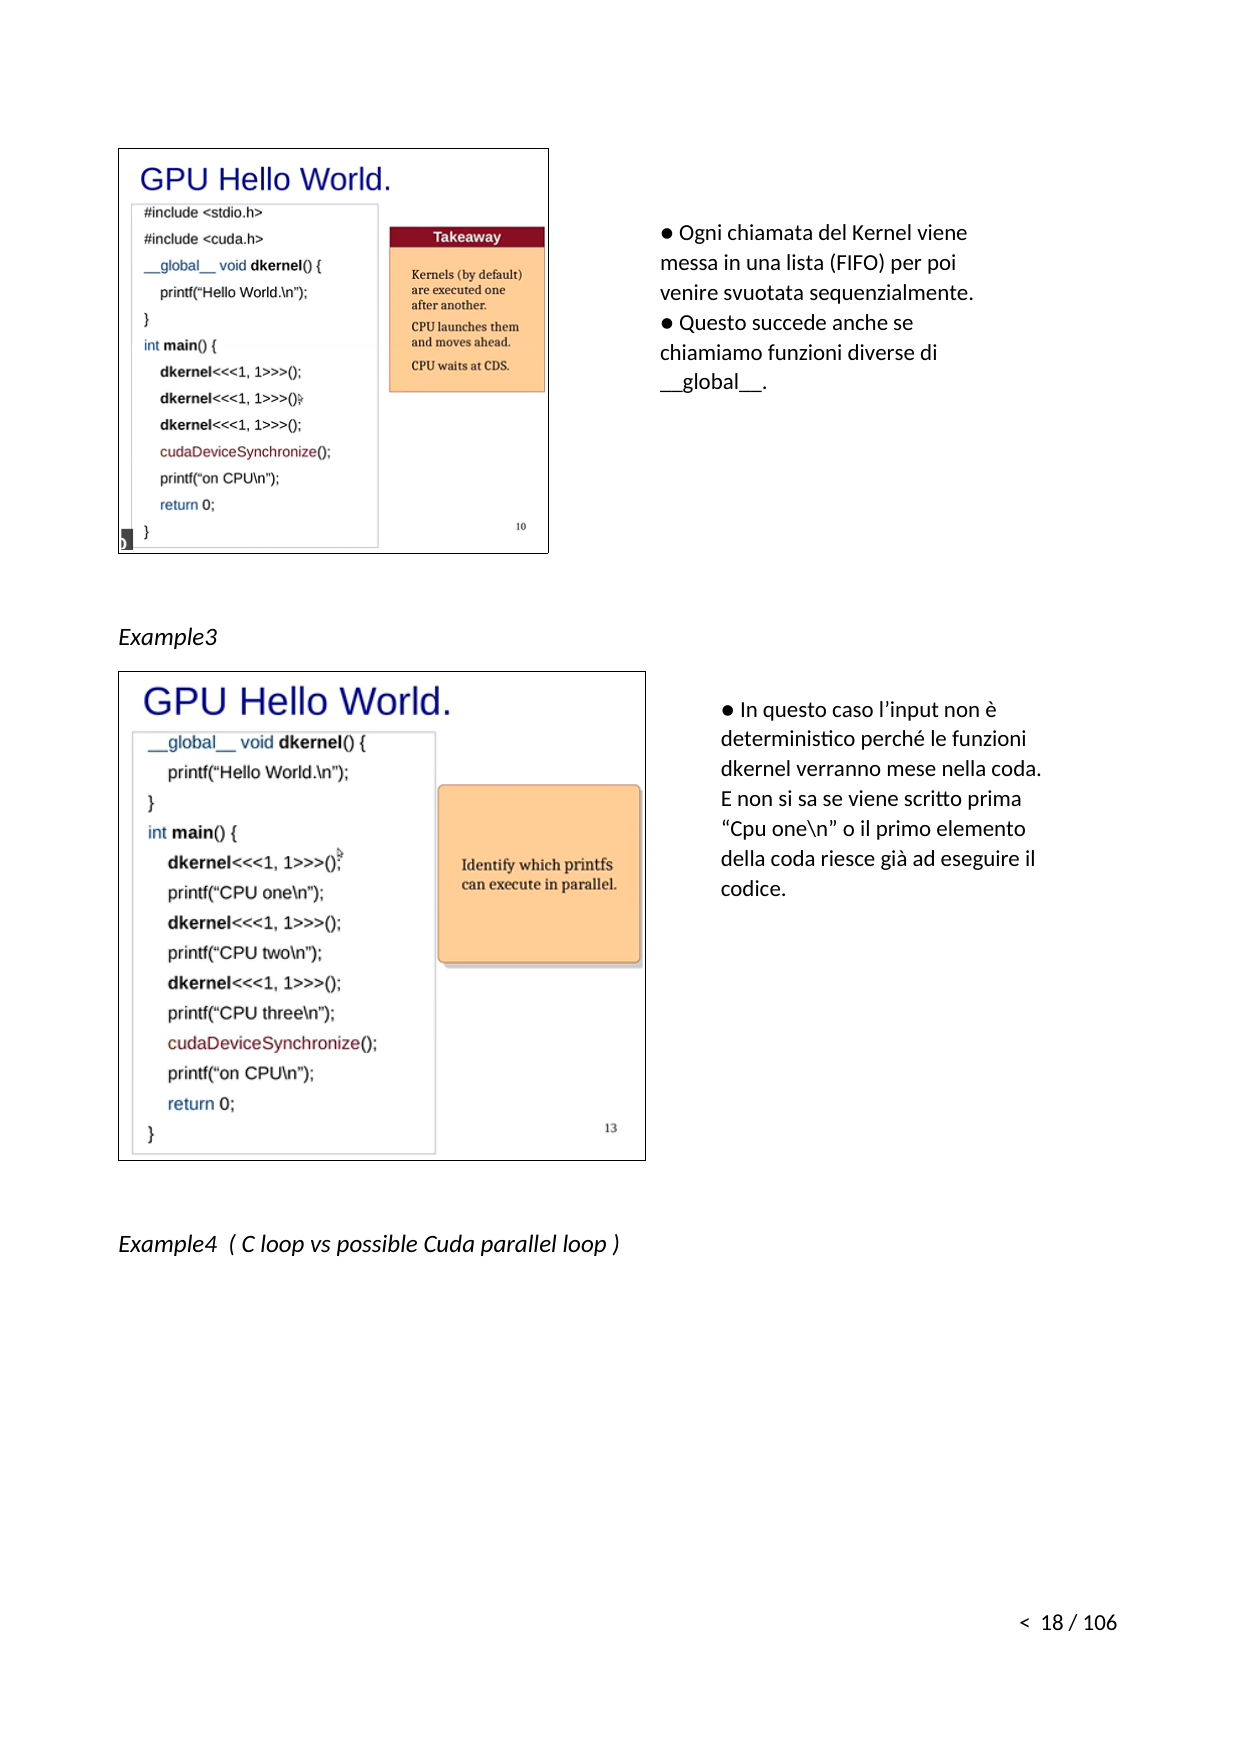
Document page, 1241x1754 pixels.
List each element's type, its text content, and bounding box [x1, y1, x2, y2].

text Example4 ( C loop vs possible Cuda parallel loop ) [118, 1228, 1122, 1259]
text Example3 [118, 621, 1122, 652]
picture [121, 674, 643, 1157]
picture [121, 150, 545, 550]
